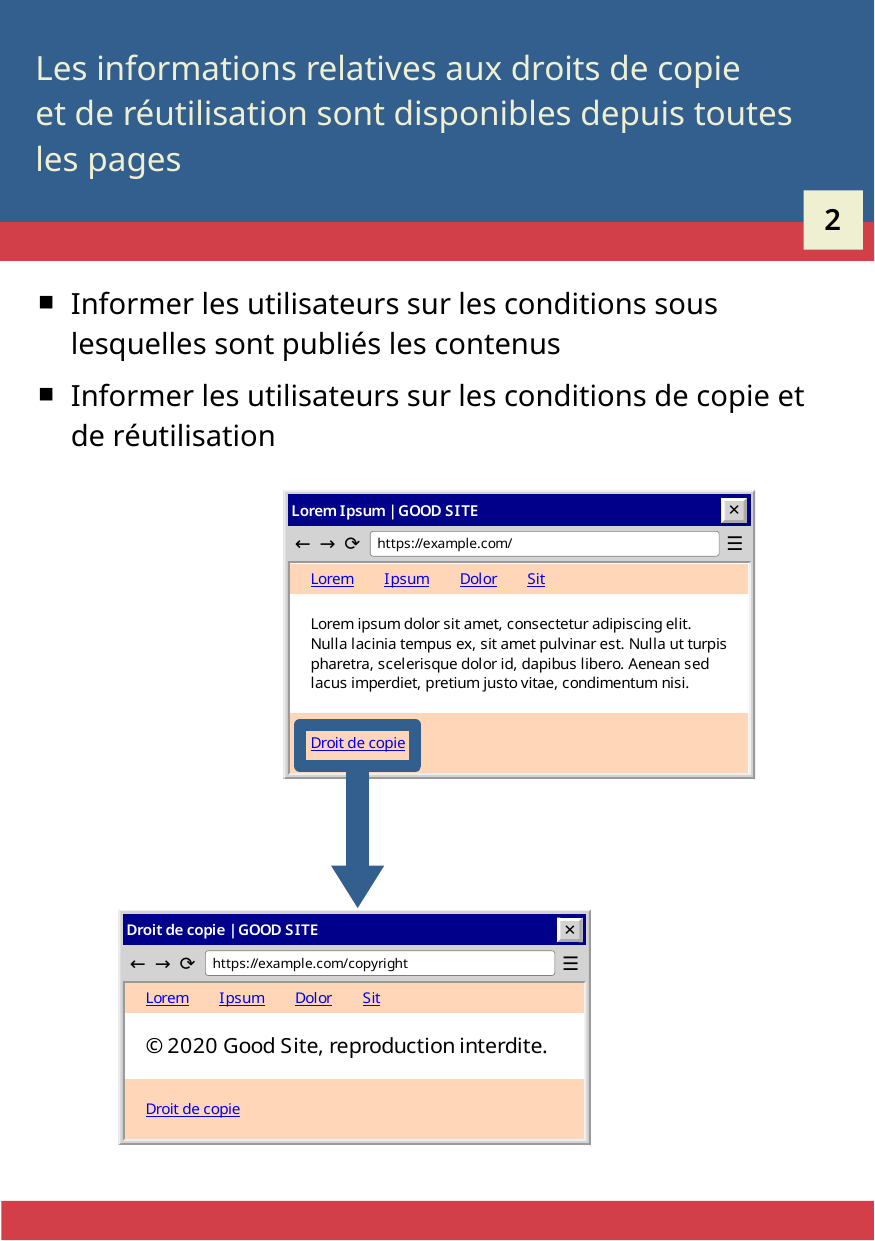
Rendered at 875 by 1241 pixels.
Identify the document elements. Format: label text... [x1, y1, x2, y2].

text_box 2 [803, 188, 863, 249]
picture [283, 489, 756, 780]
title Les informations relatives aux droits de copie et de réutilisation sont disponibles depuis toutes les pages [35, 13, 839, 213]
picture [118, 909, 591, 1146]
picture [306, 731, 409, 760]
list Informer les utilisateurs sur les conditions sous lesquelles sont publiés les contenus Informer les utilisateurs sur les conditions de copie et de réutilisation [23, 283, 839, 1111]
